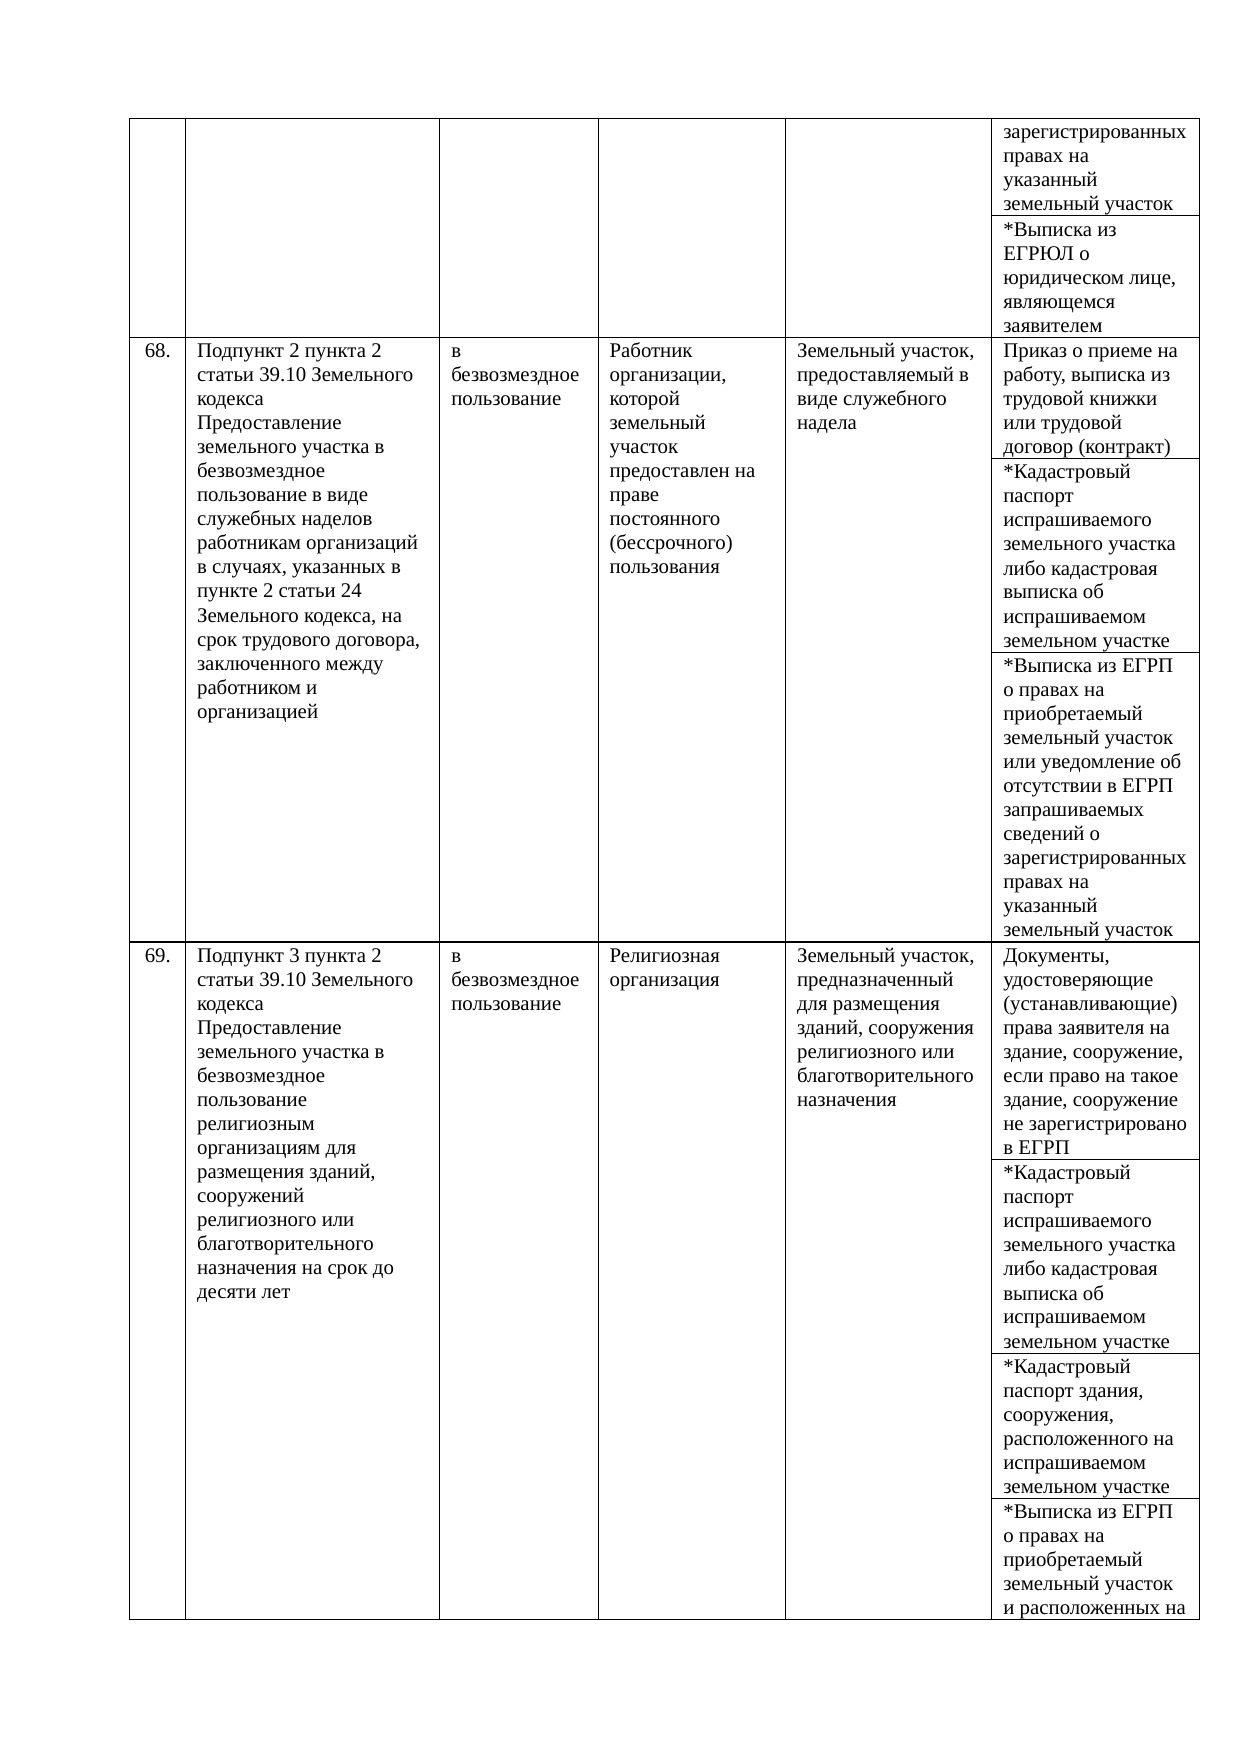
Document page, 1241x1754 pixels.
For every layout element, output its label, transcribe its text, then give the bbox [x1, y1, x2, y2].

table_cell *Выписка из ЕГРЮЛ о юридическом лице, являющемся заявителем [992, 216, 1199, 337]
table_cell 69. [130, 943, 185, 1619]
table_cell [599, 119, 785, 337]
table_cell в безвозмездное пользование [440, 338, 598, 941]
table_cell Документы, удостоверяющие (устанавливающие) права заявителя на здание, сооружение, если право на такое здание, сооружение не зарегистрировано в ЕГРП [992, 943, 1199, 1159]
table_cell [186, 119, 439, 337]
table_cell в безвозмездное пользование [440, 943, 598, 1619]
table_cell Подпункт 3 пункта 2 статьи 39.10 Земельного кодекса Предоставление земельного участка в безвозмездное пользование религиозным организациям для размещения зданий, сооружений религиозного или благотворительного назначения на срок до десяти лет [186, 943, 439, 1619]
table_cell *Кадастровый паспорт испрашиваемого земельного участка либо кадастровая выписка об испрашиваемом земельном участке [992, 1160, 1199, 1353]
table_cell Земельный участок, предназначенный для размещения зданий, сооружения религиозного или благотворительного назначения [786, 943, 991, 1619]
table_cell [786, 119, 991, 337]
table_cell [130, 119, 185, 337]
table_cell *Кадастровый паспорт испрашиваемого земельного участка либо кадастровая выписка об испрашиваемом земельном участке [992, 459, 1199, 652]
table_cell *Выписка из ЕГРП о правах на приобретаемый земельный участок или уведомление об отсутствии в ЕГРП запрашиваемых сведений о зарегистрированных правах на указанный земельный участок [992, 653, 1199, 941]
table_cell Религиозная организация [599, 943, 785, 1619]
table_cell Приказ о приеме на работу, выписка из трудовой книжки или трудовой договор (контракт) [992, 338, 1199, 458]
table_cell зарегистрированных правах на указанный земельный участок [992, 119, 1199, 215]
table_cell Подпункт 2 пункта 2 статьи 39.10 Земельного кодекса Предоставление земельного участка в безвозмездное пользование в виде служебных наделов работникам организаций в случаях, указанных в пункте 2 статьи 24 Земельного кодекса, на срок трудового договора, заключенного между работником и организацией [186, 338, 439, 941]
table_cell 68. [130, 338, 185, 941]
table_cell *Кадастровый паспорт здания, сооружения, расположенного на испрашиваемом земельном участке [992, 1354, 1199, 1498]
table_cell *Выписка из ЕГРП о правах на приобретаемый земельный участок и расположенных на [992, 1499, 1199, 1619]
table_cell Земельный участок, предоставляемый в виде служебного надела [786, 338, 991, 941]
table_cell [440, 119, 598, 337]
table_cell Работник организации, которой земельный участок предоставлен на праве постоянного (бессрочного) пользования [599, 338, 785, 941]
